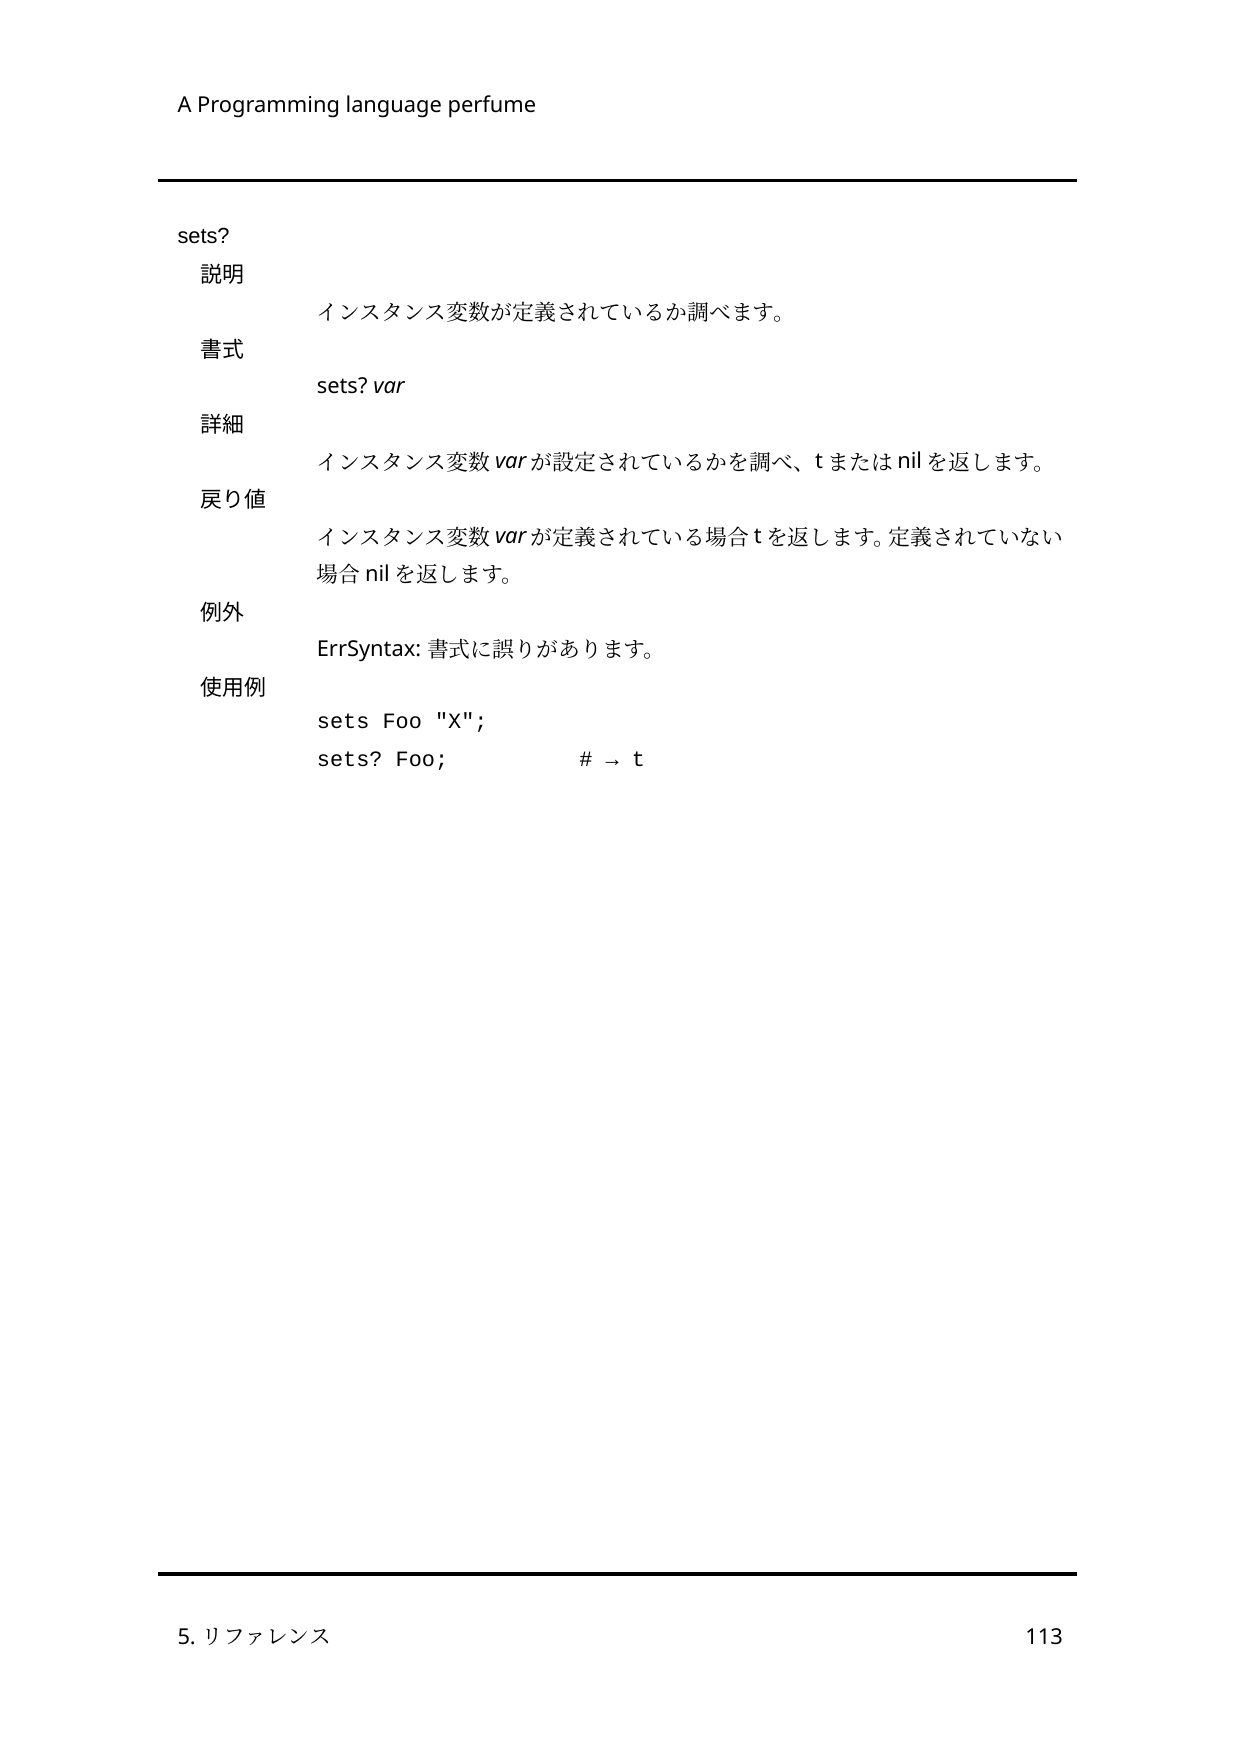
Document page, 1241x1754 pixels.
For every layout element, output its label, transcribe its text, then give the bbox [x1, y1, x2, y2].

table_header インスタンス変数が定義されているか調べます。 [317, 254, 1063, 329]
table_cell 書式 [200, 329, 317, 404]
table_cell 戻り値 [200, 479, 317, 592]
table_cell インスタンス変数varが定義されている場合tを返します。定義されていない場合nilを返します。 [317, 479, 1063, 592]
table_cell 使用例 [200, 667, 317, 779]
subtitle sets? [177, 217, 1063, 254]
table_cell ErrSyntax: 書式に誤りがあります。 [317, 592, 1063, 667]
table_header 説明 [200, 254, 317, 329]
table_cell sets Foo "X"; sets? Foo; # → t [317, 667, 1063, 779]
table_cell インスタンス変数varが設定されているかを調べ、tまたはnilを返します。 [317, 404, 1063, 479]
table_cell sets? var [317, 329, 1063, 404]
table_cell 詳細 [200, 404, 317, 479]
table_cell 例外 [200, 592, 317, 667]
